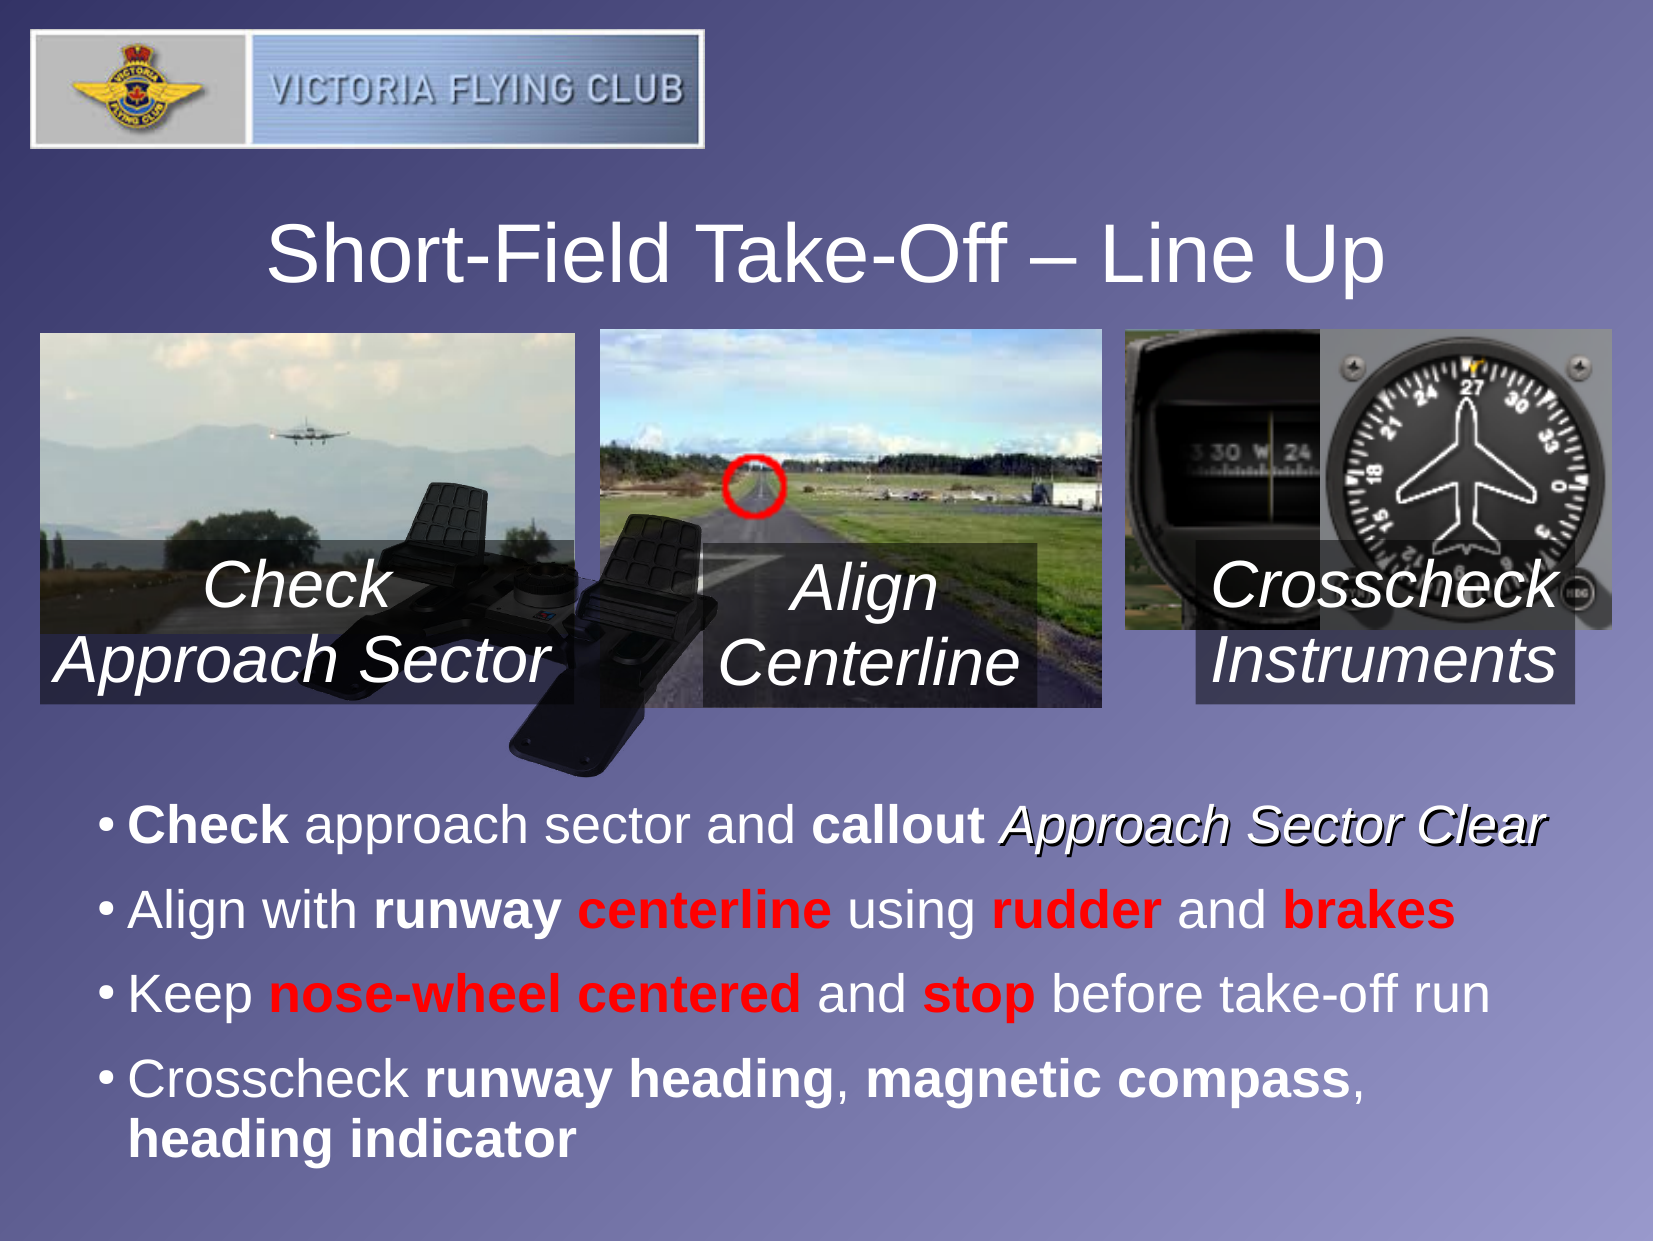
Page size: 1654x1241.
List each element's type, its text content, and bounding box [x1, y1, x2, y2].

picture [30, 29, 705, 149]
picture [40, 329, 1102, 781]
text_box Check Approach Sector [40, 540, 575, 705]
text_box Crosscheck Instruments [1195, 540, 1576, 705]
text_box Align Centerline [721, 543, 1038, 708]
title Short-Field Take-Off – Line Up [82, 150, 1571, 358]
list Check approach sector and callout Approach Sector Clear Align with runway centerline using rudder and brakes Keep nose-wheel centered and stop before take-off run Crosscheck runway heading, magnetic compass, heading indicator [82, 795, 1571, 1201]
picture [1125, 329, 1612, 631]
